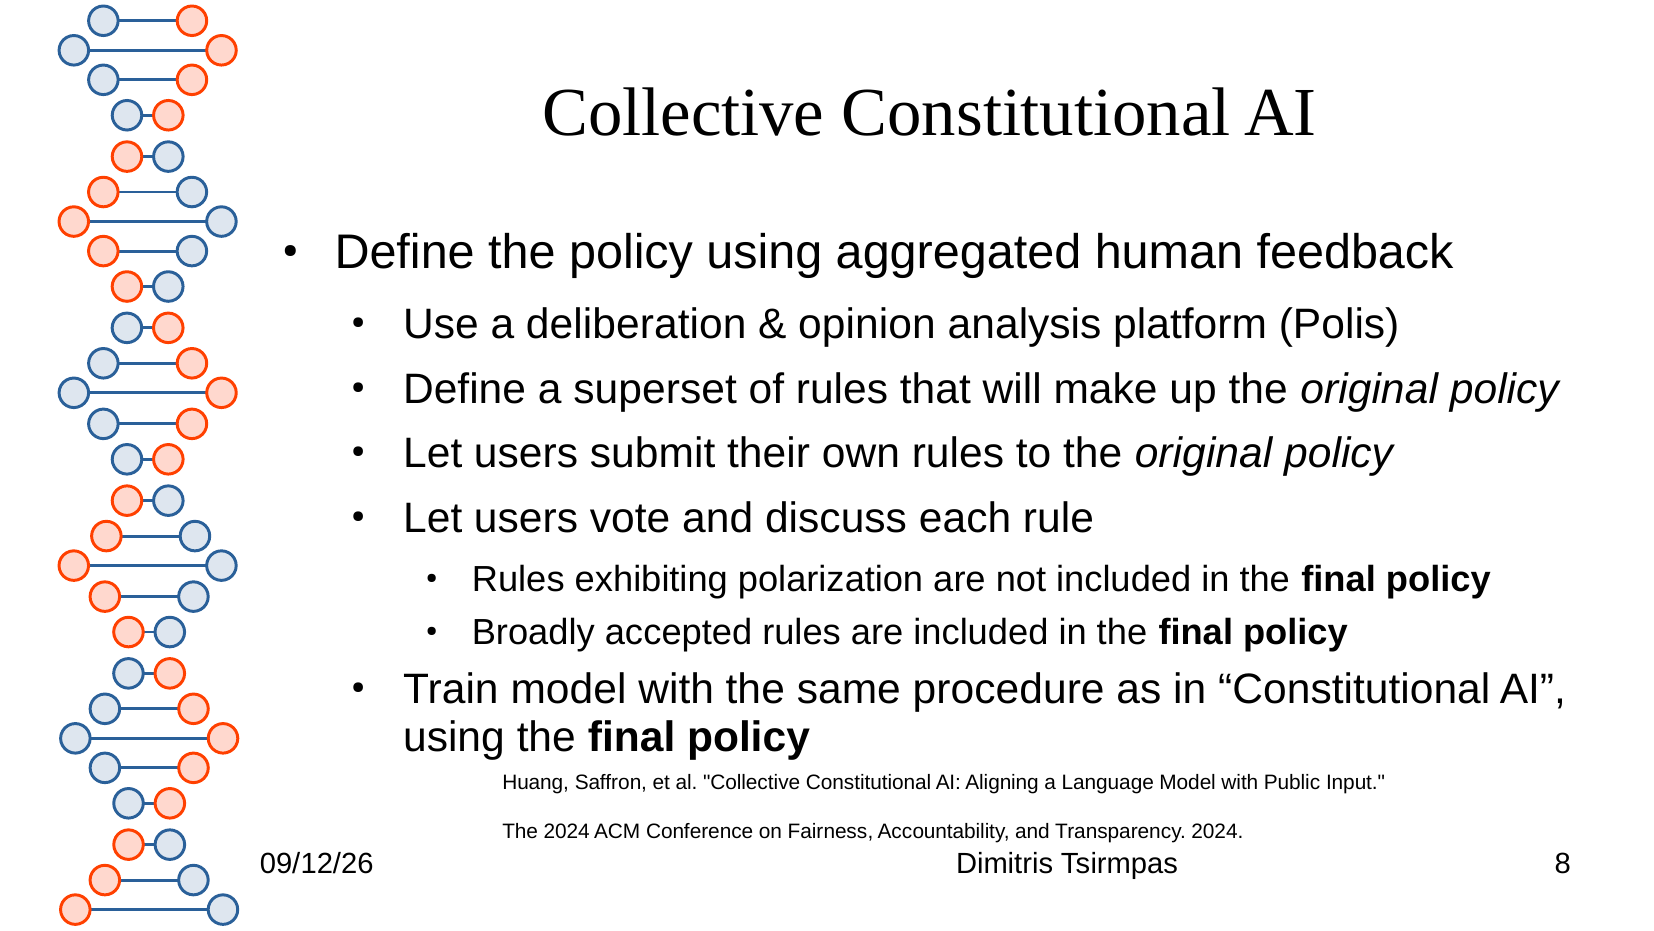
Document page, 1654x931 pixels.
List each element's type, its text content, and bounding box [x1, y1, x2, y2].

title Collective Constitutional AI [265, 35, 1595, 189]
text_box Huang, Saffron, et al. "Collective Constitutional AI: Aligning a Language Model with Public Input." The 2024 ACM Conference on Fairness, Accountability, and Transparency. 2024. [487, 763, 1654, 850]
list Define the policy using aggregated human feedback Use a deliberation & opinion analysis platform (Polis) Define a superset of rules that will make up the original policy Let users submit their own rules to the original policy Let users vote and discuss each rule Rules exhibiting polarization are not included in the final policy Broadly accepted rules are included in the final policy Train model with the same procedure as in “Constitutional AI”, using the final policy [265, 224, 1595, 764]
